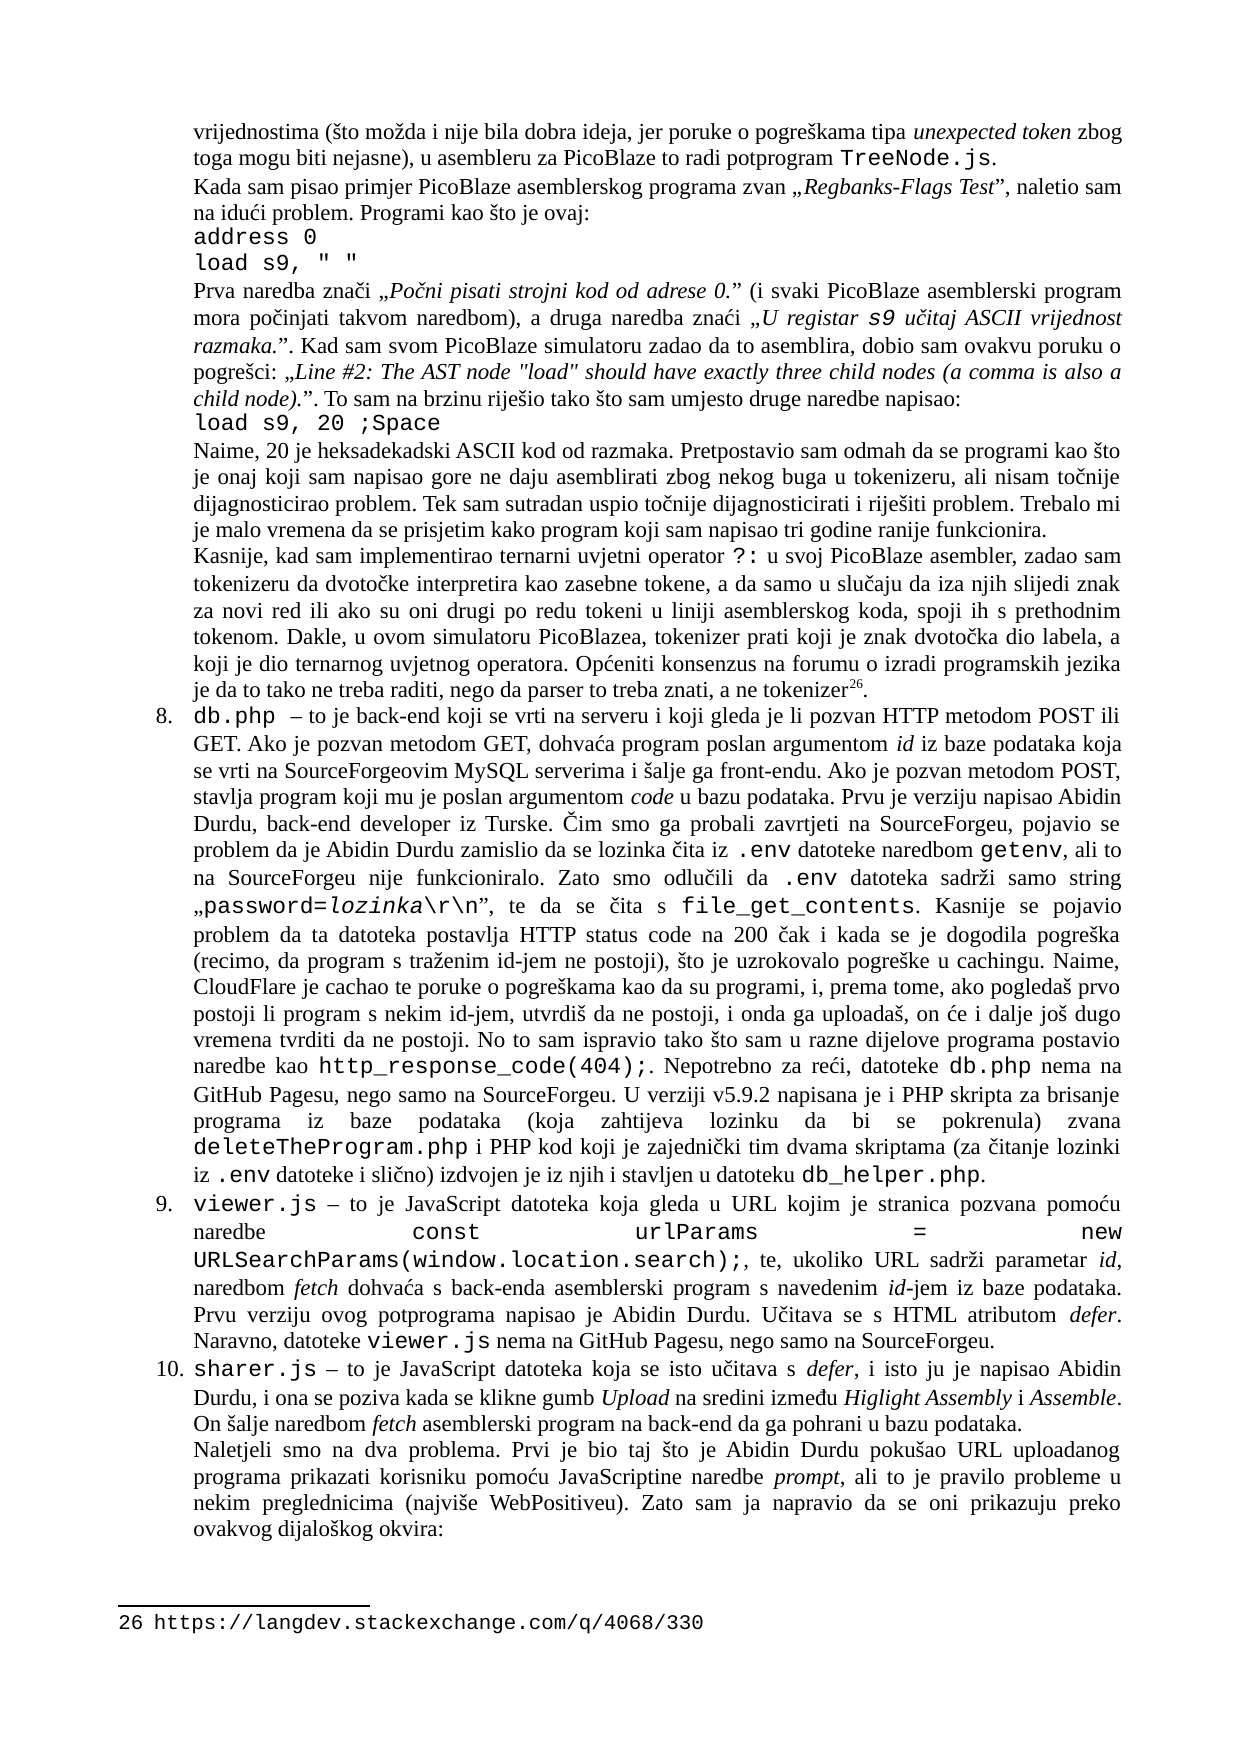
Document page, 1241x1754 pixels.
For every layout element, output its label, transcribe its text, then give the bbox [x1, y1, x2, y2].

list Kada sam pisao primjer PicoBlaze asemblerskog programa zvan „Regbanks-Flags Test”, naletio sam na idući problem. Programi kao što je ovaj: [156, 173, 1122, 225]
list load s9, 20 ;Space [156, 411, 1122, 437]
list Naletjeli smo na dva problema. Prvi je bio taj što je Abidin Durdu pokušao URL uploadanog programa prikazati korisniku pomoću JavaScriptine naredbe prompt, ali to je pravilo probleme u nekim preglednicima (najviše WebPositiveu). Zato sam ja napravio da se oni prikazuju preko ovakvog dijaloškog okvira: [156, 1436, 1122, 1542]
list db.php – to je back-end koji se vrti na serveru i koji gleda je li pozvan HTTP metodom POST ili GET. Ako je pozvan metodom GET, dohvaća program poslan argumentom id iz baze podataka koja se vrti na SourceForgeovim MySQL serverima i šalje ga front-endu. Ako je pozvan metodom POST, stavlja program koji mu je poslan argumentom code u bazu podataka. Prvu je verziju napisao Abidin Durdu, back-end developer iz Turske. Čim smo ga probali zavrtjeti na SourceForgeu, pojavio se problem da je Abidin Durdu zamislio da se lozinka čita iz .env datoteke naredbom getenv, ali to na SourceForgeu nije funkcioniralo. Zato smo odlučili da .env datoteka sadrži samo string „password=lozinka\r\n”, te da se čita s file_get_contents. Kasnije se pojavio problem da ta datoteka postavlja HTTP status code na 200 čak i kada se je dogodila pogreška (recimo, da program s traženim id-jem ne postoji), što je uzrokovalo pogreške u cachingu. Naime, CloudFlare je cachao te poruke o pogreškama kao da su programi, i, prema tome, ako pogledaš prvo postoji li program s nekim id-jem, utvrdiš da ne postoji, i onda ga uploadaš, on će i dalje još dugo vremena tvrditi da ne postoji. No to sam ispravio tako što sam u razne dijelove programa postavio naredbe kao http_response_code(404);. Nepotrebno za reći, datoteke db.php nema na GitHub Pagesu, nego samo na SourceForgeu. U verziji v5.9.2 napisana je i PHP skripta za brisanje programa iz baze podataka (koja zahtijeva lozinku da bi se pokrenula) zvana deleteTheProgram.php i PHP kod koji je zajednički tim dvama skriptama (za čitanje lozinki iz .env datoteke i slično) izdvojen je iz njih i stavljen u datoteku db_helper.php. [156, 702, 1122, 1190]
list Naime, 20 je heksadekadski ASCII kod od razmaka. Pretpostavio sam odmah da se programi kao što je onaj koji sam napisao gore ne daju asemblirati zbog nekog buga u tokenizeru, ali nisam točnije dijagnosticirao problem. Tek sam sutradan uspio točnije dijagnosticirati i riješiti problem. Trebalo mi je malo vremena da se prisjetim kako program koji sam napisao tri godine ranije funkcionira. [156, 437, 1122, 542]
list https://langdev.stackexchange.com/q/4068/330 [118, 1612, 1122, 1636]
list viewer.js – to je JavaScript datoteka koja gleda u URL kojim je stranica pozvana pomoću naredbe const urlParams = new URLSearchParams(window.location.search);, te, ukoliko URL sadrži parametar id, naredbom fetch dohvaća s back-enda asemblerski program s navedenim id-jem iz baze podataka. Prvu verziju ovog potprograma napisao je Abidin Durdu. Učitava se s HTML atributom defer. Naravno, datoteke viewer.js nema na GitHub Pagesu, nego samo na SourceForgeu. [156, 1190, 1122, 1355]
list address 0 [156, 225, 1122, 251]
list vrijednostima (što možda i nije bila dobra ideja, jer poruke o pogreškama tipa unexpected token zbog toga mogu biti nejasne), u asembleru za PicoBlaze to radi potprogram TreeNode.js. [156, 118, 1122, 173]
list Prva naredba znači „Počni pisati strojni kod od adrese 0.” (i svaki PicoBlaze asemblerski program mora počinjati takvom naredbom), a druga naredba znaći „U registar s9 učitaj ASCII vrijednost razmaka.”. Kad sam svom PicoBlaze simulatoru zadao da to asemblira, dobio sam ovakvu poruku o pogrešci: „Line #2: The AST node "load" should have exactly three child nodes (a comma is also a child node).”. To sam na brzinu riješio tako što sam umjesto druge naredbe napisao: [156, 277, 1122, 411]
list Kasnije, kad sam implementirao ternarni uvjetni operator ?: u svoj PicoBlaze asembler, zadao sam tokenizeru da dvotočke interpretira kao zasebne tokene, a da samo u slučaju da iza njih slijedi znak za novi red ili ako su oni drugi po redu tokeni u liniji asemblerskog koda, spoji ih s prethodnim tokenom. Dakle, u ovom simulatoru PicoBlazea, tokenizer prati koji je znak dvotočka dio labela, a koji je dio ternarnog uvjetnog operatora. Općeniti konsenzus na forumu o izradi programskih jezika je da to tako ne treba raditi, nego da parser to treba znati, a ne tokenizer. [156, 542, 1122, 702]
list sharer.js – to je JavaScript datoteka koja se isto učitava s defer, i isto ju je napisao Abidin Durdu, i ona se poziva kada se klikne gumb Upload na sredini između Higlight Assembly i Assemble. On šalje naredbom fetch asemblerski program na back-end da ga pohrani u bazu podataka. [156, 1355, 1122, 1436]
list load s9, " " [156, 251, 1122, 277]
